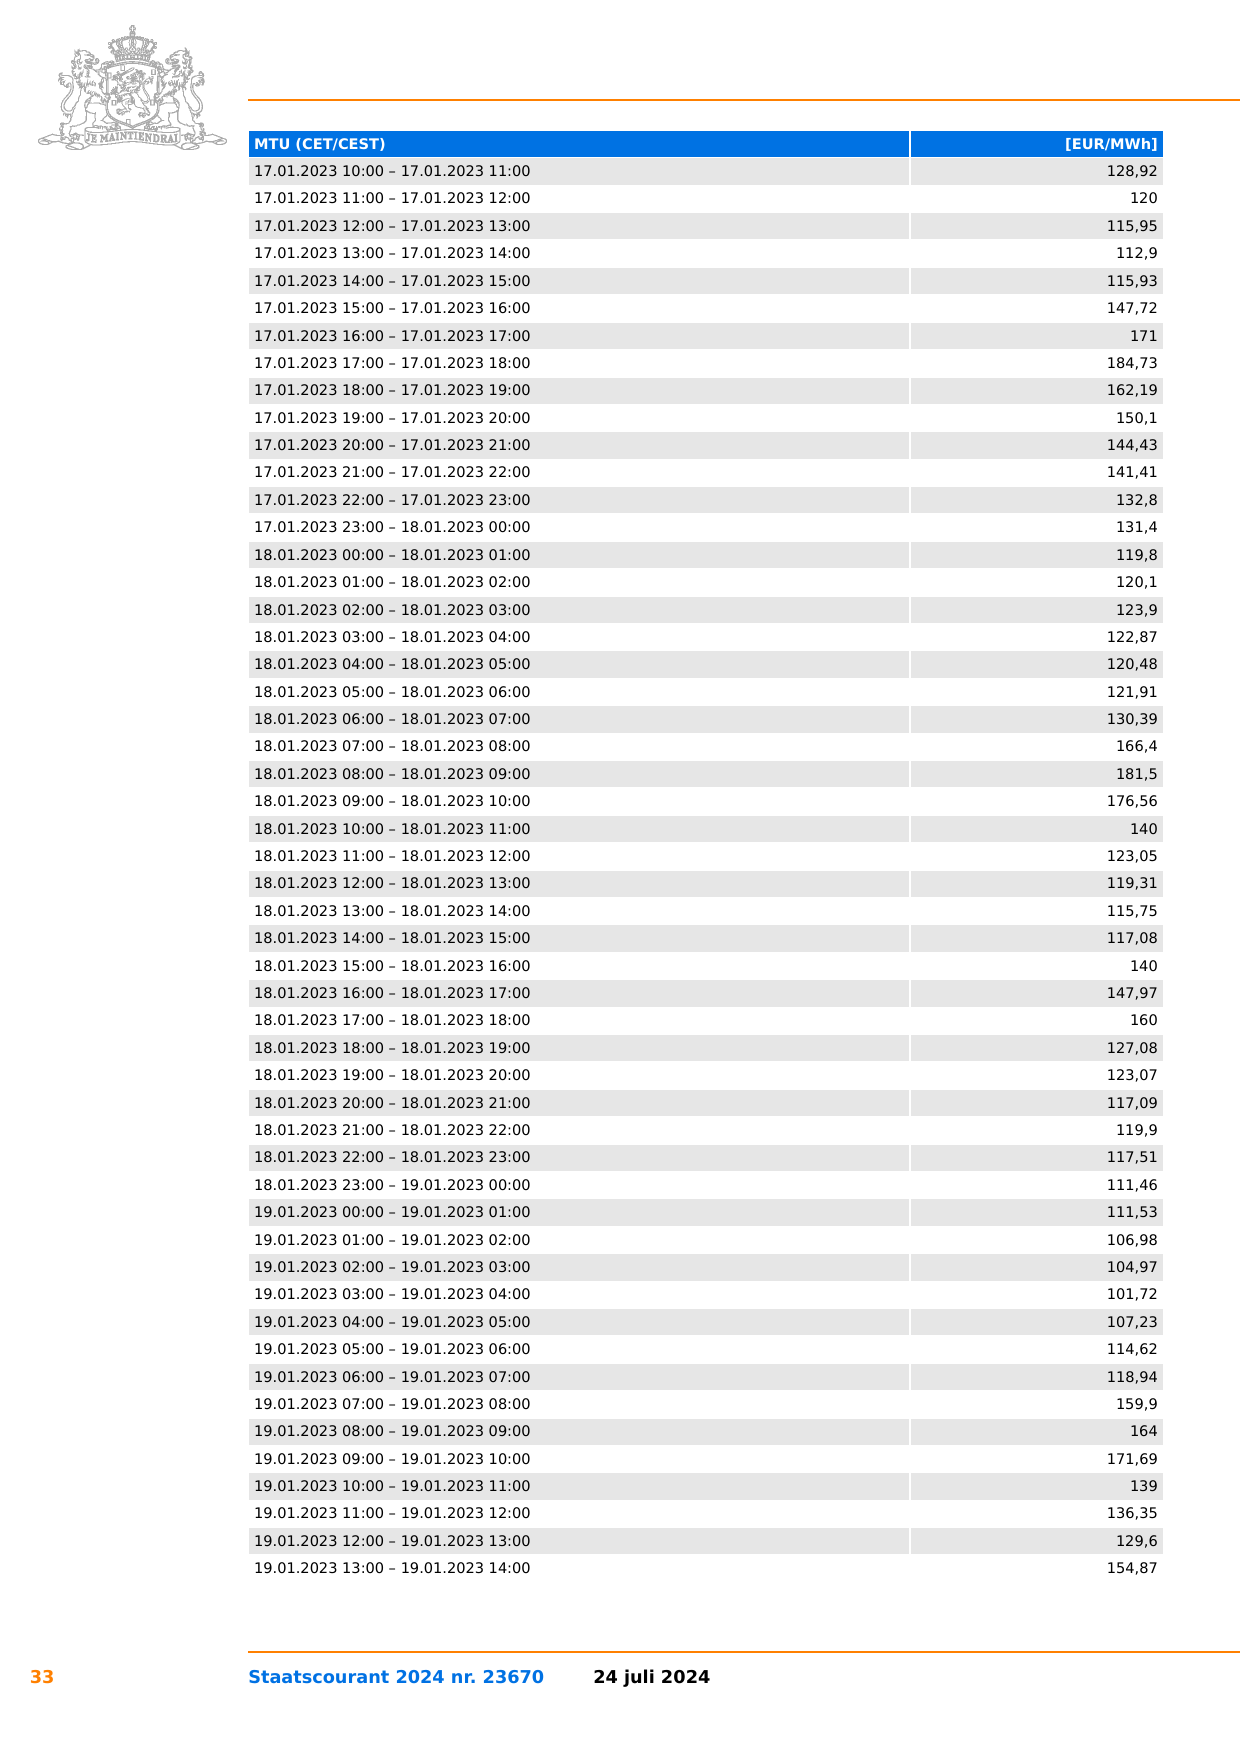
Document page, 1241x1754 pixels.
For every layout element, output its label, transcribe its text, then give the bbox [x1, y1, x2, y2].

table_cell 19.01.2023 11:00 – 19.01.2023 12:00 [249, 1501, 909, 1527]
table_cell 17.01.2023 11:00 – 17.01.2023 12:00 [249, 186, 909, 212]
table_cell 129,6 [911, 1528, 1163, 1554]
table_cell 111,46 [911, 1172, 1163, 1198]
table_cell 18.01.2023 20:00 – 18.01.2023 21:00 [249, 1090, 909, 1116]
table_cell 18.01.2023 01:00 – 18.01.2023 02:00 [249, 569, 909, 596]
table_cell 19.01.2023 09:00 – 19.01.2023 10:00 [249, 1446, 909, 1472]
table_cell 115,93 [911, 268, 1163, 294]
table_cell 122,87 [911, 624, 1163, 650]
table_cell 18.01.2023 16:00 – 18.01.2023 17:00 [249, 980, 909, 1007]
table_cell 17.01.2023 13:00 – 17.01.2023 14:00 [249, 241, 909, 267]
table_cell 130,39 [911, 706, 1163, 733]
table_cell 18.01.2023 21:00 – 18.01.2023 22:00 [249, 1117, 909, 1143]
table_cell 141,41 [911, 460, 1163, 486]
table_cell 120,48 [911, 651, 1163, 678]
table_cell 17.01.2023 17:00 – 17.01.2023 18:00 [249, 350, 909, 376]
table_cell 18.01.2023 09:00 – 18.01.2023 10:00 [249, 789, 909, 815]
table_cell 117,08 [911, 925, 1163, 952]
table_cell 160 [911, 1008, 1163, 1034]
picture [38, 25, 227, 150]
table_cell 115,95 [911, 213, 1163, 239]
table_cell 19.01.2023 00:00 – 19.01.2023 01:00 [249, 1199, 909, 1226]
table_cell 18.01.2023 17:00 – 18.01.2023 18:00 [249, 1008, 909, 1034]
table_cell 19.01.2023 03:00 – 19.01.2023 04:00 [249, 1282, 909, 1308]
table_cell 18.01.2023 15:00 – 18.01.2023 16:00 [249, 953, 909, 979]
table_cell 18.01.2023 22:00 – 18.01.2023 23:00 [249, 1145, 909, 1171]
table_cell 18.01.2023 11:00 – 18.01.2023 12:00 [249, 843, 909, 869]
table_cell 17.01.2023 16:00 – 17.01.2023 17:00 [249, 323, 909, 349]
table_cell 123,9 [911, 597, 1163, 623]
table_header MTU (CET/CEST) [249, 131, 909, 157]
table_cell 114,62 [911, 1336, 1163, 1363]
table_cell 104,97 [911, 1254, 1163, 1281]
table_cell 131,4 [911, 515, 1163, 541]
table_cell 106,98 [911, 1227, 1163, 1253]
table_cell 18.01.2023 23:00 – 19.01.2023 00:00 [249, 1172, 909, 1198]
table_cell 18.01.2023 14:00 – 18.01.2023 15:00 [249, 925, 909, 952]
table_cell 19.01.2023 13:00 – 19.01.2023 14:00 [249, 1556, 909, 1582]
table_cell 18.01.2023 08:00 – 18.01.2023 09:00 [249, 761, 909, 787]
table_cell 18.01.2023 00:00 – 18.01.2023 01:00 [249, 542, 909, 568]
table_cell 17.01.2023 12:00 – 17.01.2023 13:00 [249, 213, 909, 239]
table_cell 19.01.2023 02:00 – 19.01.2023 03:00 [249, 1254, 909, 1281]
table_cell 115,75 [911, 898, 1163, 924]
table_cell 19.01.2023 10:00 – 19.01.2023 11:00 [249, 1473, 909, 1500]
table_cell 140 [911, 953, 1163, 979]
table_cell 18.01.2023 18:00 – 18.01.2023 19:00 [249, 1035, 909, 1061]
table_cell 19.01.2023 07:00 – 19.01.2023 08:00 [249, 1391, 909, 1417]
table_cell 18.01.2023 07:00 – 18.01.2023 08:00 [249, 734, 909, 760]
table_cell 101,72 [911, 1282, 1163, 1308]
table_cell 117,51 [911, 1145, 1163, 1171]
table_cell 150,1 [911, 405, 1163, 431]
table_cell 136,35 [911, 1501, 1163, 1527]
table_cell 184,73 [911, 350, 1163, 376]
table_cell 128,92 [911, 158, 1163, 185]
table_cell 120 [911, 186, 1163, 212]
table_cell 119,8 [911, 542, 1163, 568]
table_cell 19.01.2023 01:00 – 19.01.2023 02:00 [249, 1227, 909, 1253]
table_cell 18.01.2023 19:00 – 18.01.2023 20:00 [249, 1063, 909, 1089]
table_cell 17.01.2023 20:00 – 17.01.2023 21:00 [249, 432, 909, 459]
table_cell 17.01.2023 18:00 – 17.01.2023 19:00 [249, 378, 909, 404]
table_cell 17.01.2023 14:00 – 17.01.2023 15:00 [249, 268, 909, 294]
table_cell 159,9 [911, 1391, 1163, 1417]
table_cell 19.01.2023 06:00 – 19.01.2023 07:00 [249, 1364, 909, 1390]
table_cell 147,97 [911, 980, 1163, 1007]
table_cell 119,31 [911, 871, 1163, 897]
table_cell 18.01.2023 05:00 – 18.01.2023 06:00 [249, 679, 909, 705]
table_cell 18.01.2023 10:00 – 18.01.2023 11:00 [249, 816, 909, 842]
table_cell 132,8 [911, 487, 1163, 513]
table_header [EUR/MWh] [911, 131, 1163, 157]
table_cell 121,91 [911, 679, 1163, 705]
table_cell 107,23 [911, 1309, 1163, 1335]
table_cell 119,9 [911, 1117, 1163, 1143]
table_cell 19.01.2023 05:00 – 19.01.2023 06:00 [249, 1336, 909, 1363]
table_cell 18.01.2023 13:00 – 18.01.2023 14:00 [249, 898, 909, 924]
table_cell 154,87 [911, 1556, 1163, 1582]
table_cell 111,53 [911, 1199, 1163, 1226]
table_cell 18.01.2023 04:00 – 18.01.2023 05:00 [249, 651, 909, 678]
table_cell 162,19 [911, 378, 1163, 404]
table_cell 181,5 [911, 761, 1163, 787]
table_cell 17.01.2023 23:00 – 18.01.2023 00:00 [249, 515, 909, 541]
table_cell 112,9 [911, 241, 1163, 267]
table_cell 118,94 [911, 1364, 1163, 1390]
table_cell 171,69 [911, 1446, 1163, 1472]
table_cell 123,05 [911, 843, 1163, 869]
table_cell 18.01.2023 02:00 – 18.01.2023 03:00 [249, 597, 909, 623]
table_cell 164 [911, 1419, 1163, 1445]
table_cell 17.01.2023 22:00 – 17.01.2023 23:00 [249, 487, 909, 513]
table_cell 17.01.2023 19:00 – 17.01.2023 20:00 [249, 405, 909, 431]
table_cell 139 [911, 1473, 1163, 1500]
table_cell 171 [911, 323, 1163, 349]
table_cell 166,4 [911, 734, 1163, 760]
table_cell 17.01.2023 10:00 – 17.01.2023 11:00 [249, 158, 909, 185]
table_cell 18.01.2023 12:00 – 18.01.2023 13:00 [249, 871, 909, 897]
table_cell 19.01.2023 12:00 – 19.01.2023 13:00 [249, 1528, 909, 1554]
table_cell 144,43 [911, 432, 1163, 459]
table_cell 17.01.2023 15:00 – 17.01.2023 16:00 [249, 295, 909, 322]
table_cell 147,72 [911, 295, 1163, 322]
table_cell 176,56 [911, 789, 1163, 815]
table_cell 18.01.2023 06:00 – 18.01.2023 07:00 [249, 706, 909, 733]
table_cell 140 [911, 816, 1163, 842]
table_cell 117,09 [911, 1090, 1163, 1116]
table_cell 127,08 [911, 1035, 1163, 1061]
table_cell 120,1 [911, 569, 1163, 596]
table_cell 19.01.2023 04:00 – 19.01.2023 05:00 [249, 1309, 909, 1335]
table_cell 18.01.2023 03:00 – 18.01.2023 04:00 [249, 624, 909, 650]
table_cell 17.01.2023 21:00 – 17.01.2023 22:00 [249, 460, 909, 486]
table_cell 19.01.2023 08:00 – 19.01.2023 09:00 [249, 1419, 909, 1445]
table_cell 123,07 [911, 1063, 1163, 1089]
